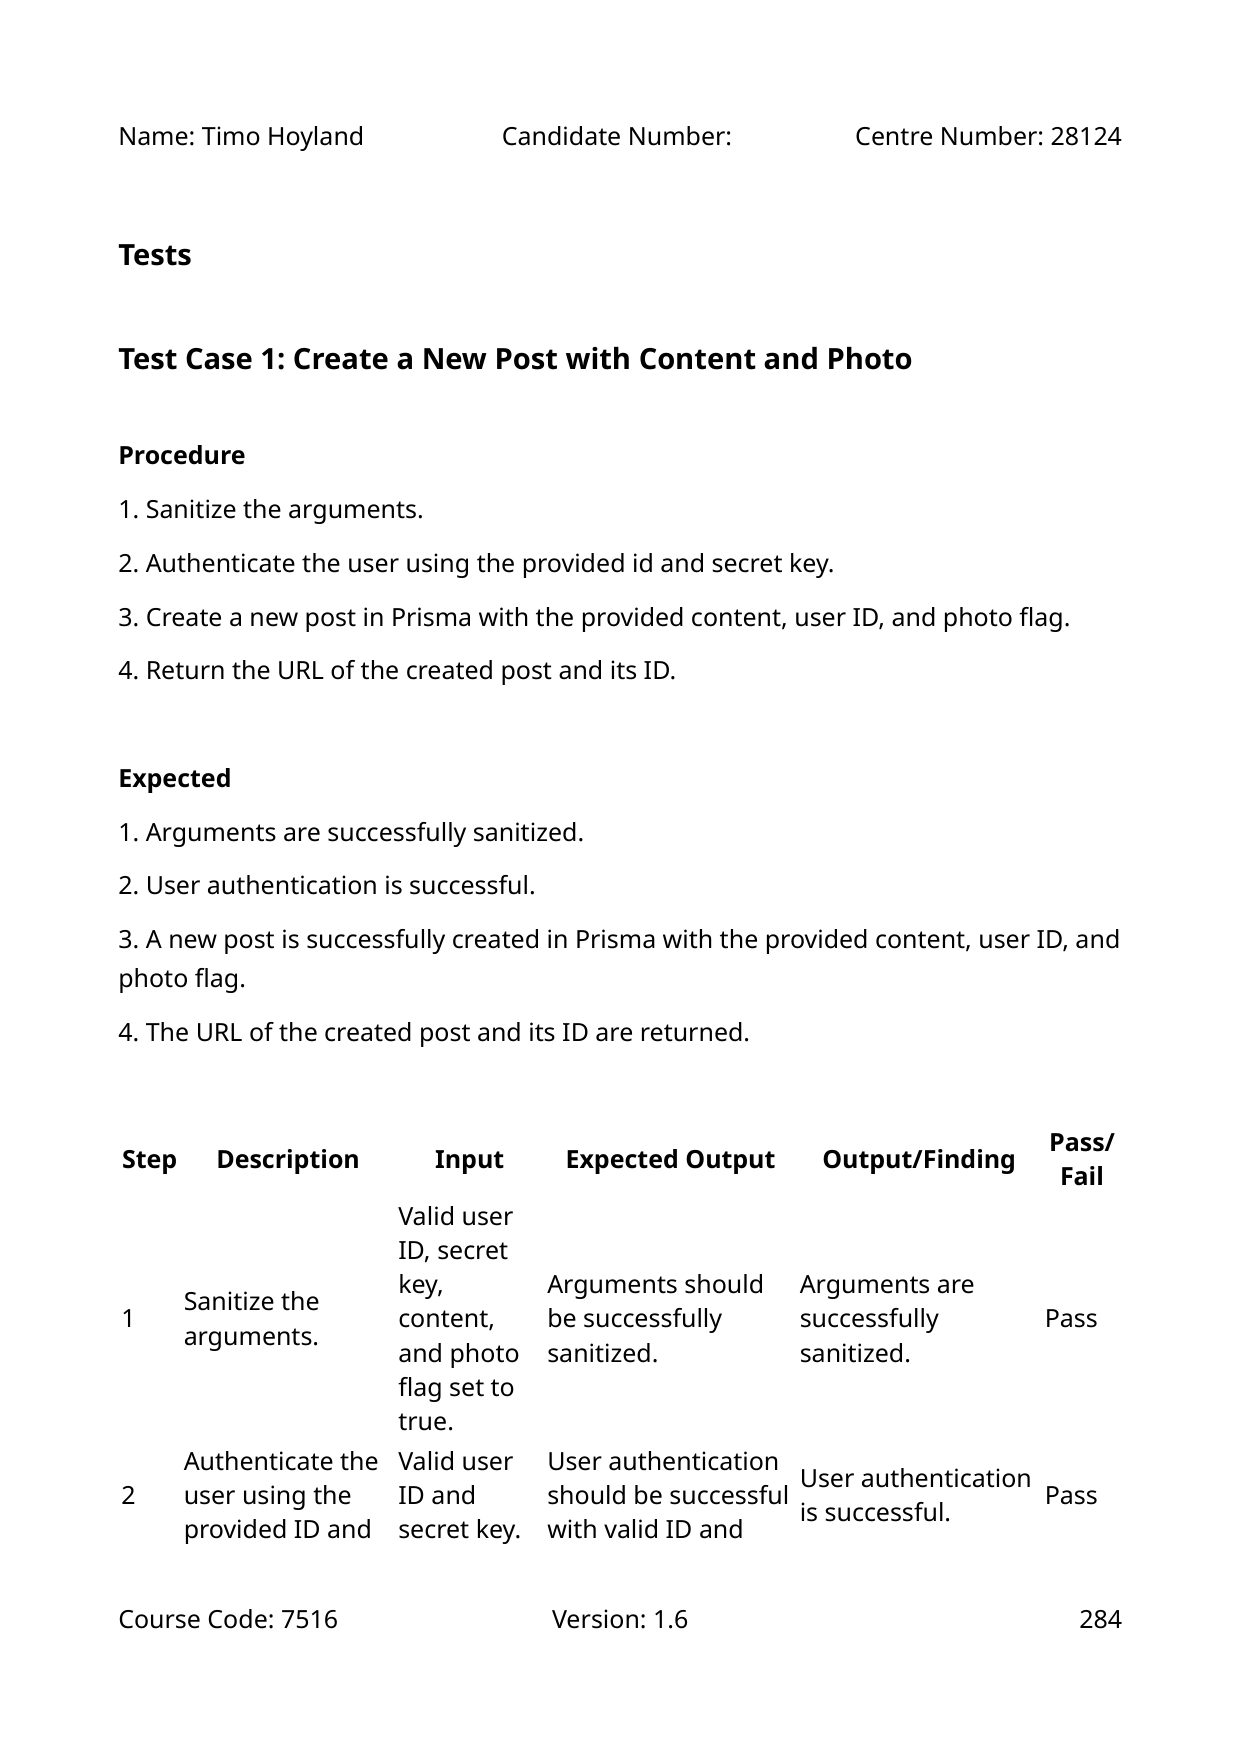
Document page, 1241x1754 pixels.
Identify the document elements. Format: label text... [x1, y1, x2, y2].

table_header Output/Finding [797, 1122, 1042, 1196]
table_header Pass/Fail [1042, 1122, 1122, 1196]
table_cell Authenticate the user using the provided ID and [181, 1440, 395, 1548]
table_cell Arguments should be successfully sanitized. [544, 1196, 797, 1440]
text 1. Arguments are successfully sanitized. [118, 814, 1122, 848]
table_cell User authentication should be successful with valid ID and [544, 1440, 797, 1548]
subtitle Tests [118, 234, 1122, 273]
table_cell User authentication is successful. [797, 1440, 1042, 1548]
table_header Step [118, 1122, 181, 1196]
text 4. Return the URL of the created post and its ID. [118, 653, 1122, 687]
text 2. User authentication is successful. [118, 868, 1122, 902]
text 3. Create a new post in Prisma with the provided content, user ID, and photo flag. [118, 599, 1122, 633]
table_cell 1 [118, 1196, 181, 1440]
subtitle Test Case 1: Create a New Post with Content and Photo [118, 338, 1122, 378]
text 4. The URL of the created post and its ID are returned. [118, 1014, 1122, 1049]
text 2. Authenticate the user using the provided id and secret key. [118, 545, 1122, 579]
text Expected [118, 760, 1122, 794]
table_cell Valid user ID and secret key. [395, 1440, 544, 1548]
table_cell Pass [1042, 1440, 1122, 1548]
text Procedure [118, 438, 1122, 472]
table_cell Valid user ID, secret key, content, and photo flag set to true. [395, 1196, 544, 1440]
text 3. A new post is successfully created in Prisma with the provided content, user ID, and photo flag. [118, 922, 1122, 995]
text 1. Sanitize the arguments. [118, 492, 1122, 526]
table_cell Pass [1042, 1196, 1122, 1440]
table_header Description [181, 1122, 395, 1196]
table_header Input [395, 1122, 544, 1196]
table_cell Sanitize the arguments. [181, 1196, 395, 1440]
table_cell Arguments are successfully sanitized. [797, 1196, 1042, 1440]
table_header Expected Output [544, 1122, 797, 1196]
table_cell 2 [118, 1440, 181, 1548]
